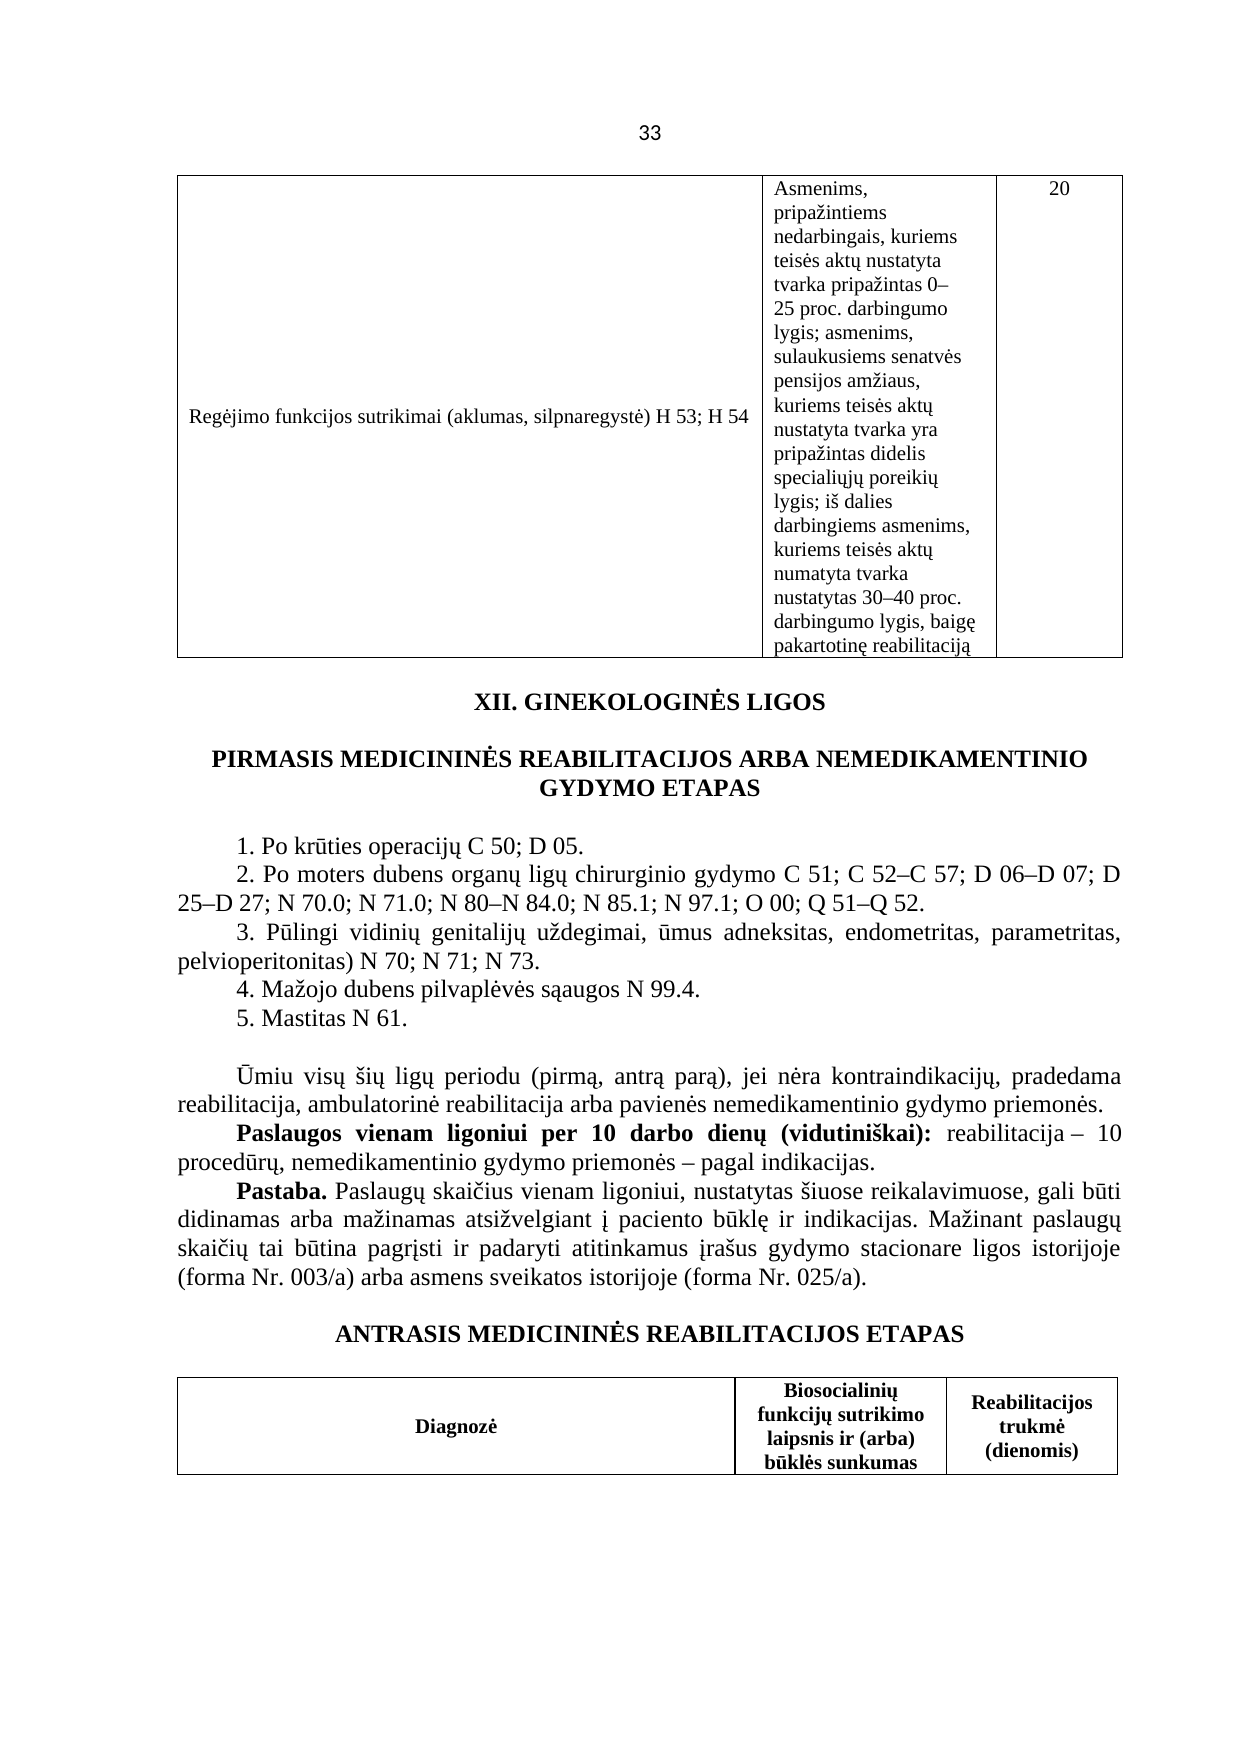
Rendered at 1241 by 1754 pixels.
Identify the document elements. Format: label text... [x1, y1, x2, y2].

table_header [1118, 1377, 1122, 1474]
text 4. Mažojo dubens pilvaplėvės sąaugos N 99.4. [177, 974, 1122, 1003]
table_cell Regėjimo funkcijos sutrikimai (aklumas, silpnaregystė) H 53; H 54 [178, 176, 762, 657]
table_cell 20 [997, 176, 1122, 657]
table_header Biosocialinių funkcijų sutrikimo laipsnis ir (arba) būklės sunkumas [736, 1378, 946, 1474]
text Paslaugos vienam ligoniui per 10 darbo dienų (vidutiniškai): reabilitacija – 10 procedūrų, nemedikamentinio gydymo priemonės – pagal indikacijas. [177, 1118, 1122, 1176]
table_cell Asmenims, pripažintiems nedarbingais, kuriems teisės aktų nustatyta tvarka pripažintas 0–25 proc. darbingumo lygis; asmenims, sulaukusiems senatvės pensijos amžiaus, kuriems teisės aktų nustatyta tvarka yra pripažintas didelis specialiųjų poreikių lygis; iš dalies darbingiems asmenims, kuriems teisės aktų numatyta tvarka nustatytas 30–40 proc. darbingumo lygis, baigę pakartotinę reabilitaciją [763, 176, 996, 657]
table_header Reabilitacijos trukmė (dienomis) [947, 1378, 1117, 1474]
text 1. Po krūties operacijų C 50; D 05. [177, 831, 1122, 859]
text Ūmiu visų šių ligų periodu (pirmą, antrą parą), jei nėra kontraindikacijų, pradedama reabilitacija, ambulatorinė reabilitacija arba pavienės nemedikamentinio gydymo priemonės. [177, 1061, 1122, 1118]
subtitle PIRMASIS medicininės REABILITACIJOS arba nemedikamentinio gydymo ETAPAS [177, 744, 1122, 802]
text 2. Po moters dubens organų ligų chirurginio gydymo C 51; C 52–C 57; D 06–D 07; D 25–D 27; N 70.0; N 71.0; N 80–N 84.0; N 85.1; N 97.1; O 00; Q 51–Q 52. [177, 859, 1122, 917]
subtitle ANTRASIS medicininės REABILITACIJOS ETAPAS [177, 1319, 1122, 1348]
table_header Diagnozė [178, 1378, 734, 1474]
text 5. Mastitas N 61. [177, 1003, 1122, 1032]
text 3. Pūlingi vidinių genitalijų uždegimai, ūmus adneksitas, endometritas, parametritas, pelvioperitonitas) N 70; N 71; N 73. [177, 917, 1122, 974]
subtitle XII. GINEKOLOGINĖS LIGOS [177, 687, 1122, 716]
text Pastaba. Paslaugų skaičius vienam ligoniui, nustatytas šiuose reikalavimuose, gali būti didinamas arba mažinamas atsižvelgiant į paciento būklę ir indikacijas. Mažinant paslaugų skaičių tai būtina pagrįsti ir padaryti atitinkamus įrašus gydymo stacionare ligos istorijoje (forma Nr. 003/a) arba asmens sveikatos istorijoje (forma Nr. 025/a). [177, 1176, 1122, 1291]
